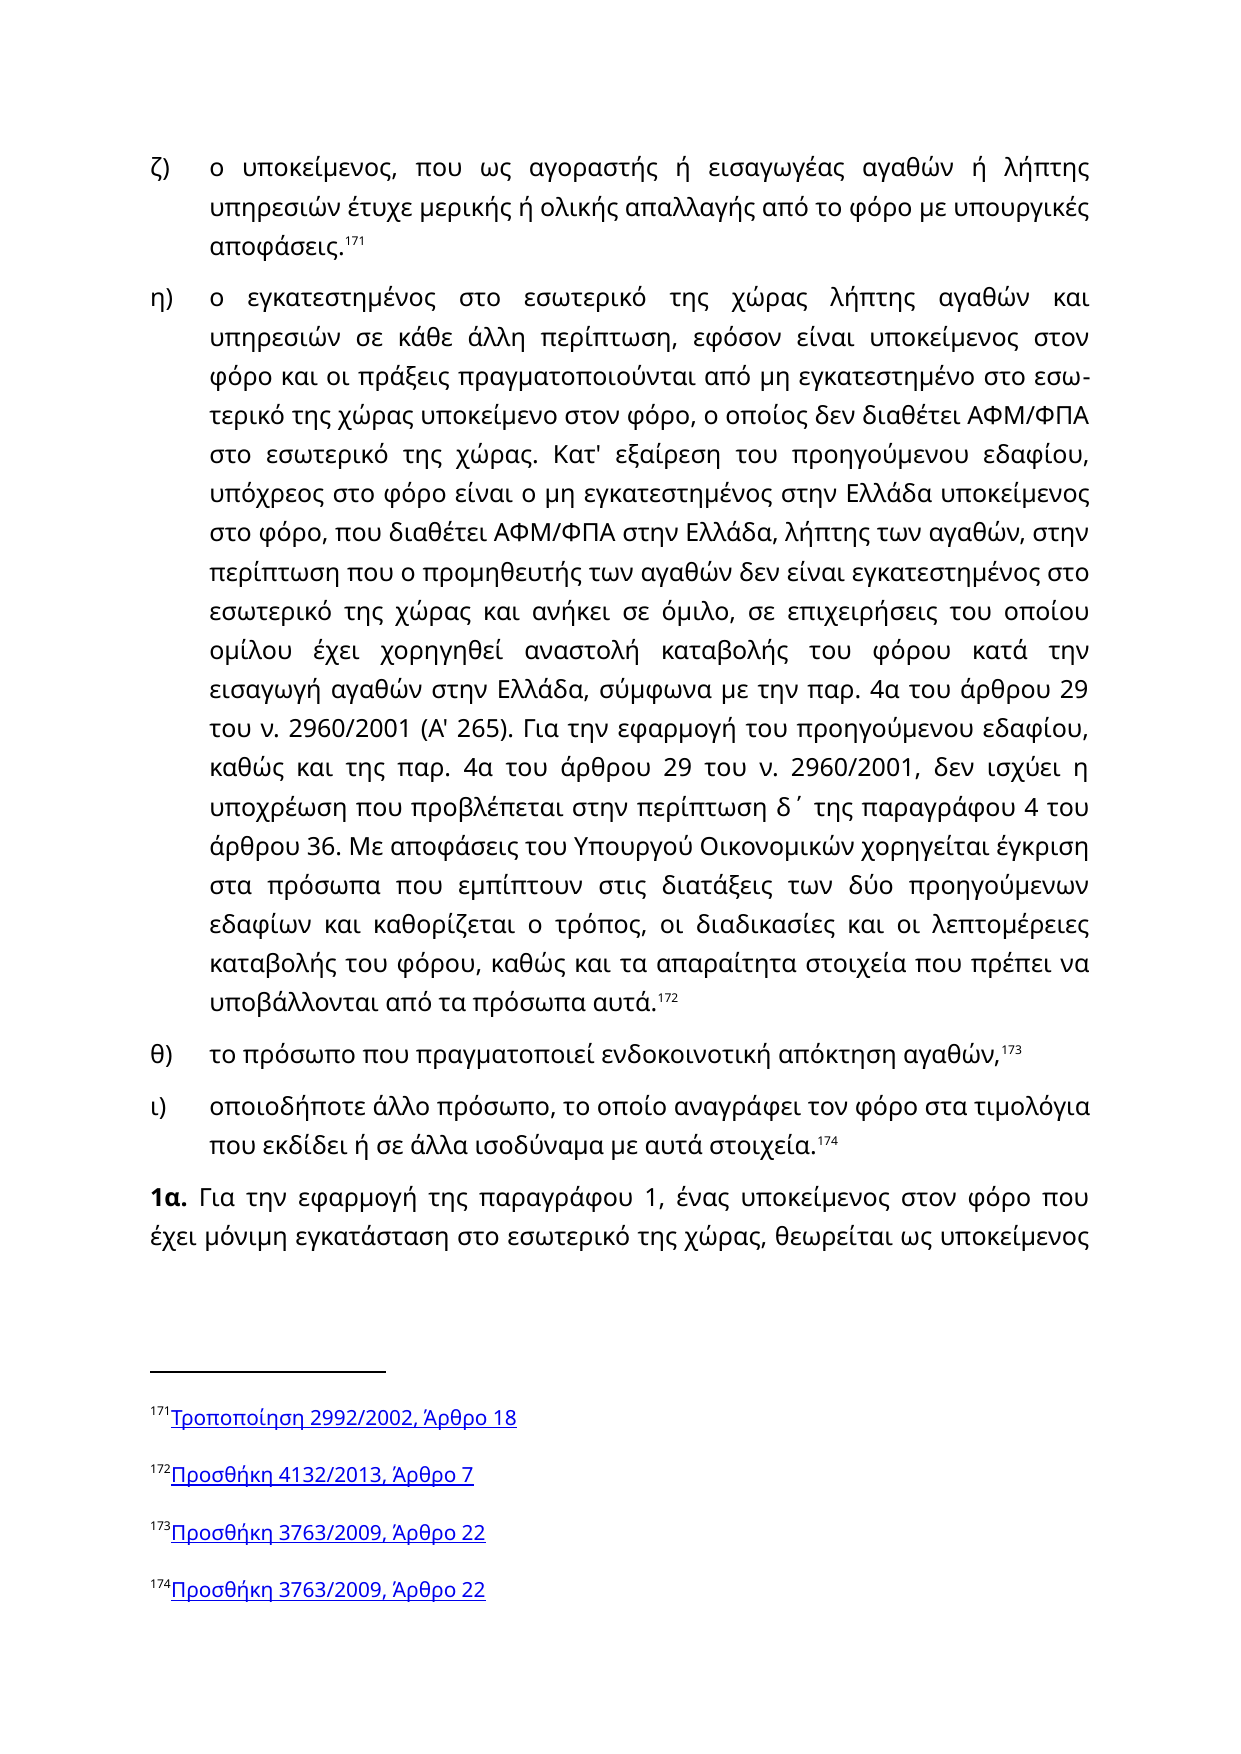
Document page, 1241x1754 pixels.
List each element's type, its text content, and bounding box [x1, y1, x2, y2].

list ζ) ο υποκείμενος, που ως αγοραστής ή εισαγωγέας αγαθών ή λήπτης υπηρεσιών έτυχε μερικής ή ολικής απαλλαγής από το φόρο με υπουργικές αποφάσεις. [150, 150, 1090, 262]
text Προσθήκη 3763/2009, Άρθρο 22 [150, 1576, 1090, 1604]
text Προσθήκη 4132/2013, Άρθρο 7 [150, 1460, 1090, 1489]
text Τροποποίηση 2992/2002, Άρθρο 18 [150, 1403, 1090, 1431]
list θ) το πρόσωπο που πραγματοποιεί ενδοκοινοτική απόκτηση αγαθών, [150, 1037, 1090, 1071]
list ι) οποιοδήποτε άλλο πρόσωπο, το οποίο αναγρά­φει τον φόρο στα τιμολόγια που εκδίδει ή σε άλλα ισοδύναμα με αυτά στοιχεία. [150, 1088, 1090, 1162]
text 1α. Για την εφαρμογή της παραγράφου 1, ένας υποκείμενος στον φόρο που έχει μόνιμη εγκατάσταση στο εσωτερικό της χώρας, θεωρείται ως υποκείμενος [150, 1179, 1090, 1252]
list η) ο εγκατεστημένος στο εσωτερικό της χώρας λήπτης αγαθών και υπηρεσιών σε κάθε άλλη περίπτωση, εφόσον είναι υποκείμενος στον φόρο και οι πράξεις πραγματοποιούνται από μη εγκατεστημένο στο εσω­τερικό της χώρας υποκείμενο στον φόρο, ο οποίος δεν διαθέτει ΑΦΜ/ΦΠΑ στο εσωτερικό της χώρας. Κατ' εξαίρεση του προηγούμενου εδαφίου, υπόχρεος στο φόρο είναι ο μη εγκατεστημένος στην Ελλάδα υποκείμενος στο φόρο, που διαθέτει ΑΦΜ/ΦΠΑ στην Ελλάδα, λήπτης των αγαθών, στην περίπτωση που ο προμηθευτής των αγαθών δεν είναι εγκατεστημένος στο εσωτερικό της χώρας και ανήκει σε όμιλο, σε επιχειρήσεις του οποίου ομίλου έχει χορηγηθεί αναστολή καταβολής του φόρου κατά την εισαγωγή αγαθών στην Ελλάδα, σύμφωνα με την παρ. 4α του άρθρου 29 του ν. 2960/2001 (Α' 265). Για την εφαρμογή του προηγούμενου εδαφίου, καθώς και της παρ. 4α του άρθρου 29 του ν. 2960/2001, δεν ισχύει η υποχρέωση που προβλέπεται στην περίπτωση δ΄ της παραγράφου 4 του άρθρου 36. Με αποφάσεις του Υπουργού Οικονομικών χορηγείται έγκριση στα πρόσωπα που εμπίπτουν στις διατάξεις των δύο προηγούμενων εδαφίων και καθορίζεται ο τρόπος, οι διαδικασίες και οι λεπτομέρειες καταβολής του φόρου, καθώς και τα απαραίτητα στοιχεία που πρέπει να υποβάλλονται από τα πρόσωπα αυτά. [150, 280, 1090, 1019]
text Προσθήκη 3763/2009, Άρθρο 22 [150, 1518, 1090, 1546]
